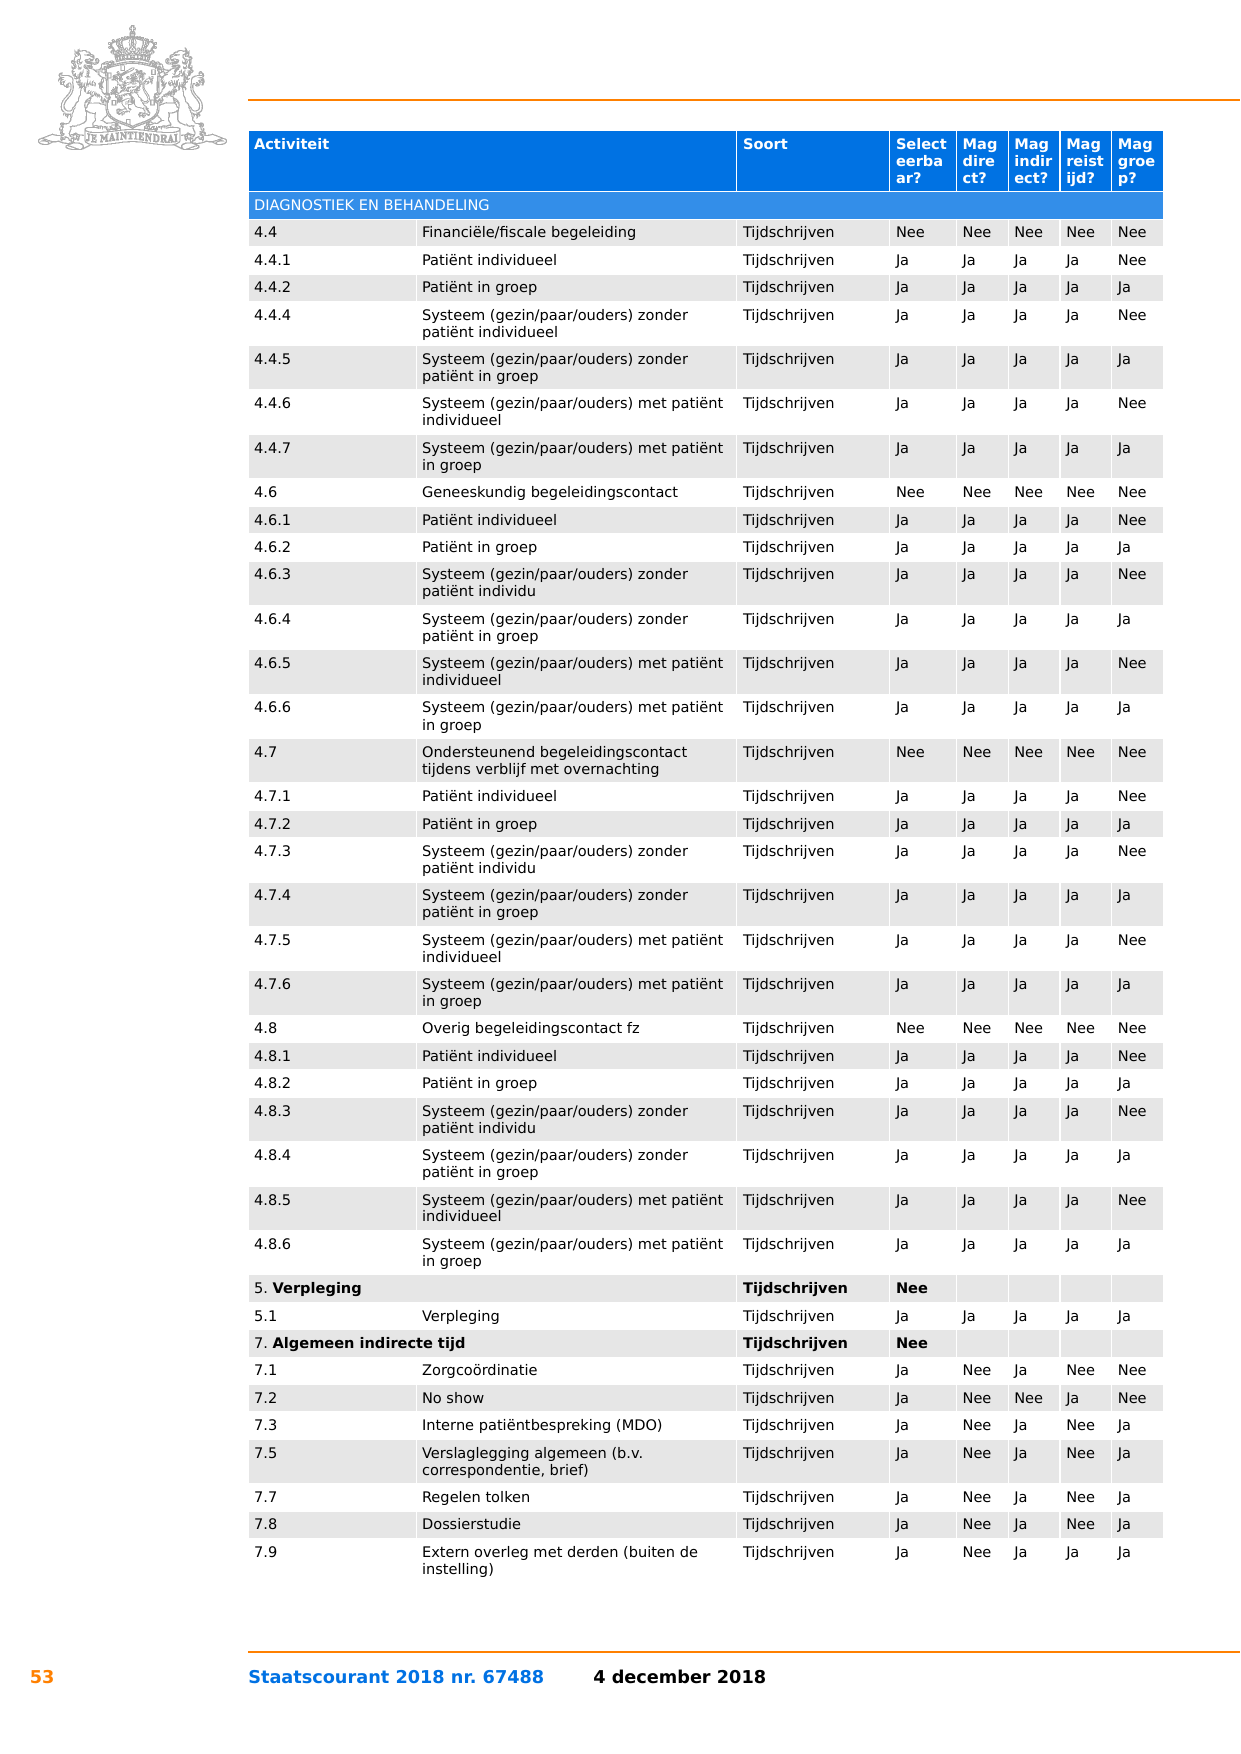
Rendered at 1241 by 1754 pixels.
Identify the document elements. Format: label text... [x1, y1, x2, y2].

table_cell Ja [890, 838, 956, 882]
table_cell Ja [1112, 695, 1163, 738]
table_cell 4.6.1 [249, 507, 416, 533]
table_cell Ja [1112, 1071, 1163, 1097]
table_cell Ja [1061, 1231, 1111, 1274]
table_header Mag reistijd? [1061, 131, 1111, 191]
table_cell Ja [1112, 1413, 1163, 1439]
table_cell Ja [1061, 1187, 1111, 1230]
table_cell 4.4.7 [249, 435, 416, 478]
table_cell Nee [890, 1016, 956, 1042]
table_cell Ja [957, 507, 1008, 533]
table_cell 4.6.5 [249, 650, 416, 694]
table_cell Nee [1112, 650, 1163, 694]
table_cell Ja [1009, 1539, 1059, 1582]
table_cell Systeem (gezin/paar/ouders) met patiënt individueel [417, 650, 736, 694]
table_cell Ja [1061, 275, 1111, 301]
table_cell Ja [1009, 1142, 1059, 1186]
table_cell 4.7.3 [249, 838, 416, 882]
table_cell 7. Algemeen indirecte tijd [249, 1330, 736, 1357]
table_cell Nee [1009, 479, 1059, 506]
table_cell Systeem (gezin/paar/ouders) zonder patiënt individu [417, 838, 736, 882]
table_cell Systeem (gezin/paar/ouders) met patiënt in groep [417, 695, 736, 738]
table_cell Nee [1009, 739, 1059, 782]
table_cell Ja [1009, 971, 1059, 1015]
table_cell Nee [1061, 1484, 1111, 1511]
table_cell Nee [957, 739, 1008, 782]
table_cell [957, 1330, 1008, 1357]
table_cell 7.7 [249, 1484, 416, 1511]
table_cell Ja [1112, 534, 1163, 561]
table_cell Nee [1112, 739, 1163, 782]
table_cell Nee [890, 1275, 956, 1302]
table_cell Ja [1009, 606, 1059, 649]
table_cell Ja [1009, 1440, 1059, 1483]
table_cell Tijdschrijven [737, 838, 889, 882]
table_cell 4.8.2 [249, 1071, 416, 1097]
table_header Selecteerbaar? [890, 131, 956, 191]
table_cell Ja [1061, 811, 1111, 837]
table_cell Ja [1061, 883, 1111, 926]
table_cell Nee [1112, 1358, 1163, 1384]
table_cell Nee [1061, 1440, 1111, 1483]
table_cell Tijdschrijven [737, 1512, 889, 1538]
table_cell Systeem (gezin/paar/ouders) met patiënt individueel [417, 391, 736, 434]
table_cell 4.6.3 [249, 562, 416, 605]
table_cell Tijdschrijven [737, 302, 889, 345]
table_cell 4.8.5 [249, 1187, 416, 1230]
table_cell Nee [957, 1413, 1008, 1439]
table_cell Verslaglegging algemeen (b.v. correspondentie, brief) [417, 1440, 736, 1483]
table_cell Ja [890, 1440, 956, 1483]
table_cell Tijdschrijven [737, 811, 889, 837]
table_cell Systeem (gezin/paar/ouders) met patiënt individueel [417, 1187, 736, 1230]
table_cell Ja [1061, 507, 1111, 533]
table_cell Nee [1009, 1385, 1059, 1411]
table_cell Patiënt in groep [417, 275, 736, 301]
table_cell Systeem (gezin/paar/ouders) zonder patiënt in groep [417, 606, 736, 649]
table_cell 4.8.6 [249, 1231, 416, 1274]
table_cell DIAGNOSTIEK EN BEHANDELING [249, 192, 1163, 219]
table_cell [1112, 1275, 1163, 1302]
table_cell Nee [1112, 220, 1163, 246]
table_cell Ja [890, 1539, 956, 1582]
table_cell 4.4.6 [249, 391, 416, 434]
table_cell Ja [890, 606, 956, 649]
table_cell Nee [890, 1330, 956, 1357]
table_cell Ja [890, 927, 956, 970]
table_cell Nee [1061, 1358, 1111, 1384]
table_cell Ja [1061, 1043, 1111, 1069]
table_cell Ja [890, 1187, 956, 1230]
table_cell Ja [1009, 302, 1059, 345]
table_cell Patiënt individueel [417, 1043, 736, 1069]
table_cell Ja [890, 1484, 956, 1511]
table_cell Ja [957, 606, 1008, 649]
table_cell Patiënt individueel [417, 247, 736, 273]
table_cell Tijdschrijven [737, 247, 889, 273]
table_cell Ja [890, 507, 956, 533]
table_cell Nee [1112, 247, 1163, 273]
table_cell Ja [1061, 1071, 1111, 1097]
table_cell Ja [957, 1187, 1008, 1230]
table_cell Tijdschrijven [737, 650, 889, 694]
table_cell Overig begeleidingscontact fz [417, 1016, 736, 1042]
table_cell Nee [1061, 220, 1111, 246]
table_cell 4.4.4 [249, 302, 416, 345]
table_cell Ja [1061, 1539, 1111, 1582]
table_cell Ja [1009, 1413, 1059, 1439]
table_cell 4.4.5 [249, 346, 416, 389]
table_cell Nee [957, 1484, 1008, 1511]
table_cell Nee [957, 479, 1008, 506]
table_cell Financiële/fiscale begeleiding [417, 220, 736, 246]
table_cell Ja [957, 346, 1008, 389]
table_cell Ja [1112, 1512, 1163, 1538]
table_cell Extern overleg met derden (buiten de instelling) [417, 1539, 736, 1582]
table_cell 7.8 [249, 1512, 416, 1538]
table_cell 4.7.4 [249, 883, 416, 926]
table_cell Nee [957, 1016, 1008, 1042]
table_cell Tijdschrijven [737, 562, 889, 605]
table_cell 7.9 [249, 1539, 416, 1582]
table_cell Ja [957, 1231, 1008, 1274]
table_cell 5.1 [249, 1303, 416, 1329]
picture [38, 25, 227, 150]
table_cell Ja [1009, 275, 1059, 301]
table_cell Nee [1112, 927, 1163, 970]
table_cell 4.8 [249, 1016, 416, 1042]
table_cell Regelen tolken [417, 1484, 736, 1511]
table_cell Ja [890, 811, 956, 837]
table_cell Ja [890, 1512, 956, 1538]
table_cell Interne patiëntbespreking (MDO) [417, 1413, 736, 1439]
table_cell 7.1 [249, 1358, 416, 1384]
table_cell Nee [1112, 1385, 1163, 1411]
table_cell 4.4.2 [249, 275, 416, 301]
table_cell Ja [957, 534, 1008, 561]
table_cell Ja [957, 1098, 1008, 1141]
table_cell Nee [1061, 739, 1111, 782]
table_cell Tijdschrijven [737, 479, 889, 506]
table_cell Nee [1112, 391, 1163, 434]
table_cell Ja [1112, 435, 1163, 478]
table_cell Patiënt in groep [417, 1071, 736, 1097]
table_cell Ja [1009, 1187, 1059, 1230]
table_cell Nee [957, 1539, 1008, 1582]
table_cell 4.7.2 [249, 811, 416, 837]
table_cell Ja [890, 1098, 956, 1141]
table_cell 4.6.6 [249, 695, 416, 738]
table_cell [1009, 1330, 1059, 1357]
table_cell Ja [890, 1043, 956, 1069]
table_cell Ja [1112, 1440, 1163, 1483]
table_cell Tijdschrijven [737, 1413, 889, 1439]
table_cell Ja [890, 695, 956, 738]
table_cell Nee [1112, 1043, 1163, 1069]
table_header Mag groep? [1112, 131, 1163, 191]
table_cell Ja [1061, 606, 1111, 649]
table_cell Ja [890, 346, 956, 389]
table_cell Nee [957, 1385, 1008, 1411]
table_cell Verpleging [417, 1303, 736, 1329]
table_cell Ja [890, 1413, 956, 1439]
table_cell Ja [957, 971, 1008, 1015]
table_cell Ja [890, 1142, 956, 1186]
table_cell Ja [1009, 927, 1059, 970]
table_cell Systeem (gezin/paar/ouders) met patiënt in groep [417, 435, 736, 478]
table_cell Ja [1009, 1512, 1059, 1538]
table_cell Patiënt individueel [417, 784, 736, 810]
table_cell Ja [1112, 275, 1163, 301]
table_cell Nee [1112, 562, 1163, 605]
table_cell Ja [957, 838, 1008, 882]
table_cell Ja [890, 883, 956, 926]
table_cell Tijdschrijven [737, 1016, 889, 1042]
table_cell Nee [957, 1440, 1008, 1483]
table_cell Ja [957, 650, 1008, 694]
table_cell Tijdschrijven [737, 1098, 889, 1141]
table_cell Ja [1061, 1098, 1111, 1141]
table_cell Ja [1061, 562, 1111, 605]
table_cell Ja [890, 435, 956, 478]
table_cell Systeem (gezin/paar/ouders) zonder patiënt individu [417, 1098, 736, 1141]
table_cell Ja [1061, 1142, 1111, 1186]
table_cell Ja [957, 695, 1008, 738]
table_cell Ja [1009, 1484, 1059, 1511]
table_cell Patiënt in groep [417, 534, 736, 561]
table_cell [957, 1275, 1008, 1302]
table_cell Nee [957, 1512, 1008, 1538]
table_cell Nee [1112, 1098, 1163, 1141]
table_cell Ja [957, 883, 1008, 926]
table_cell Tijdschrijven [737, 1385, 889, 1411]
table_cell Ja [890, 1303, 956, 1329]
table_cell 7.2 [249, 1385, 416, 1411]
table_cell Ja [1009, 784, 1059, 810]
table_cell [1061, 1275, 1111, 1302]
table_cell Ja [957, 247, 1008, 273]
table_cell Ja [890, 1385, 956, 1411]
table_cell Tijdschrijven [737, 1358, 889, 1384]
table_cell Zorgcoördinatie [417, 1358, 736, 1384]
table_cell Ja [957, 927, 1008, 970]
table_cell Ja [890, 1231, 956, 1274]
table_cell Ja [1112, 346, 1163, 389]
table_cell Tijdschrijven [737, 346, 889, 389]
table_cell Ja [1009, 650, 1059, 694]
table_cell Ja [1112, 1231, 1163, 1274]
table_cell Ja [957, 275, 1008, 301]
table_cell Tijdschrijven [737, 507, 889, 533]
table_cell Ja [1009, 1071, 1059, 1097]
table_cell 4.8.3 [249, 1098, 416, 1141]
table_cell Ja [1112, 971, 1163, 1015]
table_cell Ja [890, 1358, 956, 1384]
table_cell Ja [957, 1043, 1008, 1069]
table_cell Ja [957, 435, 1008, 478]
table_cell 7.3 [249, 1413, 416, 1439]
table_cell Nee [1112, 507, 1163, 533]
table_cell Ja [1009, 1043, 1059, 1069]
table_cell Ja [1112, 811, 1163, 837]
table_cell Nee [1009, 220, 1059, 246]
table_cell Ja [1009, 562, 1059, 605]
table_cell 4.7.6 [249, 971, 416, 1015]
table_cell Ja [890, 971, 956, 1015]
table_cell Ja [890, 275, 956, 301]
table_cell Ja [957, 562, 1008, 605]
table_cell Tijdschrijven [737, 784, 889, 810]
table_cell 4.7.1 [249, 784, 416, 810]
table_cell Ja [890, 784, 956, 810]
table_cell Ja [957, 1303, 1008, 1329]
table_cell Tijdschrijven [737, 534, 889, 561]
table_cell Ja [1009, 838, 1059, 882]
table_cell Ja [890, 302, 956, 345]
table_cell Tijdschrijven [737, 435, 889, 478]
table_cell Ja [890, 562, 956, 605]
table_cell Nee [957, 1358, 1008, 1384]
table_cell Nee [1061, 1512, 1111, 1538]
table_cell [1061, 1330, 1111, 1357]
table_cell Ja [890, 247, 956, 273]
table_cell Ja [890, 391, 956, 434]
table_cell Ja [1009, 247, 1059, 273]
table_cell 4.6.2 [249, 534, 416, 561]
table_cell Dossierstudie [417, 1512, 736, 1538]
table_header Mag direct? [957, 131, 1008, 191]
table_cell Ja [957, 1071, 1008, 1097]
table_cell Nee [1112, 784, 1163, 810]
table_cell Ja [1009, 1358, 1059, 1384]
table_cell Tijdschrijven [737, 1043, 889, 1069]
table_cell Ja [1061, 650, 1111, 694]
table_cell 4.4 [249, 220, 416, 246]
table_cell Tijdschrijven [737, 606, 889, 649]
table_cell Systeem (gezin/paar/ouders) zonder patiënt individueel [417, 302, 736, 345]
table_cell Patiënt individueel [417, 507, 736, 533]
table_cell 4.6 [249, 479, 416, 506]
table_cell 4.6.4 [249, 606, 416, 649]
table_cell Tijdschrijven [737, 1539, 889, 1582]
table_cell Systeem (gezin/paar/ouders) met patiënt individueel [417, 927, 736, 970]
table_cell Systeem (gezin/paar/ouders) zonder patiënt individu [417, 562, 736, 605]
table_cell Tijdschrijven [737, 1071, 889, 1097]
table_cell Tijdschrijven [737, 739, 889, 782]
table_cell Ja [1009, 811, 1059, 837]
table_cell Nee [957, 220, 1008, 246]
table_cell Ja [1009, 1231, 1059, 1274]
table_cell Tijdschrijven [737, 391, 889, 434]
table_cell Ja [1009, 391, 1059, 434]
table_cell Ja [1061, 695, 1111, 738]
table_cell Ja [1009, 695, 1059, 738]
table_cell Geneeskundig begeleidingscontact [417, 479, 736, 506]
table_cell Ja [1061, 927, 1111, 970]
table_cell Ja [1009, 435, 1059, 478]
table_cell 4.4.1 [249, 247, 416, 273]
table_header Soort [737, 131, 889, 191]
table_cell Ja [1061, 435, 1111, 478]
table_cell Tijdschrijven [737, 1142, 889, 1186]
table_cell 4.8.4 [249, 1142, 416, 1186]
table_cell 7.5 [249, 1440, 416, 1483]
table_cell Systeem (gezin/paar/ouders) zonder patiënt in groep [417, 346, 736, 389]
table_cell Tijdschrijven [737, 220, 889, 246]
table_cell Ja [957, 1142, 1008, 1186]
table_cell Nee [1112, 479, 1163, 506]
table_cell 5. Verpleging [249, 1275, 736, 1302]
table_cell Systeem (gezin/paar/ouders) zonder patiënt in groep [417, 1142, 736, 1186]
table_cell Tijdschrijven [737, 1484, 889, 1511]
table_cell Ja [1061, 302, 1111, 345]
table_cell Ja [1009, 1098, 1059, 1141]
table_cell Ja [1061, 391, 1111, 434]
table_cell Ja [890, 1071, 956, 1097]
table_cell Tijdschrijven [737, 695, 889, 738]
table_cell Ja [1009, 1303, 1059, 1329]
table_cell Ja [957, 811, 1008, 837]
table_cell 4.8.1 [249, 1043, 416, 1069]
table_cell Tijdschrijven [737, 883, 889, 926]
table_cell Ja [1112, 1142, 1163, 1186]
table_cell Nee [890, 220, 956, 246]
table_cell Ja [1061, 534, 1111, 561]
table_cell Systeem (gezin/paar/ouders) met patiënt in groep [417, 971, 736, 1015]
table_cell Ja [1061, 247, 1111, 273]
table_cell Tijdschrijven [737, 1275, 889, 1302]
table_cell Nee [1009, 1016, 1059, 1042]
table_cell Nee [890, 479, 956, 506]
table_cell Ja [1061, 1303, 1111, 1329]
table_cell Tijdschrijven [737, 1231, 889, 1274]
table_cell Nee [1112, 838, 1163, 882]
table_cell Ja [1009, 883, 1059, 926]
table_cell Ja [1009, 346, 1059, 389]
table_cell Nee [1061, 1413, 1111, 1439]
table_cell Ja [1112, 1484, 1163, 1511]
table_cell Nee [1112, 1016, 1163, 1042]
table_cell Ja [890, 534, 956, 561]
table_cell Ja [957, 784, 1008, 810]
table_cell Tijdschrijven [737, 1303, 889, 1329]
table_cell Ja [1009, 507, 1059, 533]
table_cell Tijdschrijven [737, 971, 889, 1015]
table_cell Ja [1112, 606, 1163, 649]
table_cell Ondersteunend begeleidingscontact tijdens verblijf met overnachting [417, 739, 736, 782]
table_header Mag indirect? [1009, 131, 1059, 191]
table_cell Ja [1112, 1539, 1163, 1582]
table_cell Ja [1061, 971, 1111, 1015]
table_cell Systeem (gezin/paar/ouders) zonder patiënt in groep [417, 883, 736, 926]
table_cell Tijdschrijven [737, 275, 889, 301]
table_cell Ja [1112, 883, 1163, 926]
table_cell Nee [1112, 302, 1163, 345]
table_cell Nee [1061, 1016, 1111, 1042]
table_cell Patiënt in groep [417, 811, 736, 837]
table_cell No show [417, 1385, 736, 1411]
table_cell [1112, 1330, 1163, 1357]
table_header Activiteit [249, 131, 736, 191]
table_cell Ja [1009, 534, 1059, 561]
table_cell Ja [1061, 784, 1111, 810]
table_cell [1009, 1275, 1059, 1302]
table_cell Ja [890, 650, 956, 694]
table_cell Ja [1061, 1385, 1111, 1411]
table_cell Ja [1061, 346, 1111, 389]
table_cell Ja [957, 391, 1008, 434]
table_cell Nee [1112, 1187, 1163, 1230]
table_cell Tijdschrijven [737, 927, 889, 970]
table_cell Tijdschrijven [737, 1187, 889, 1230]
table_cell Systeem (gezin/paar/ouders) met patiënt in groep [417, 1231, 736, 1274]
table_cell Ja [1061, 838, 1111, 882]
table_cell Nee [1061, 479, 1111, 506]
table_cell 4.7.5 [249, 927, 416, 970]
table_cell 4.7 [249, 739, 416, 782]
table_cell Ja [1112, 1303, 1163, 1329]
table_cell Ja [957, 302, 1008, 345]
table_cell Tijdschrijven [737, 1440, 889, 1483]
table_cell Nee [890, 739, 956, 782]
table_cell Tijdschrijven [737, 1330, 889, 1357]
